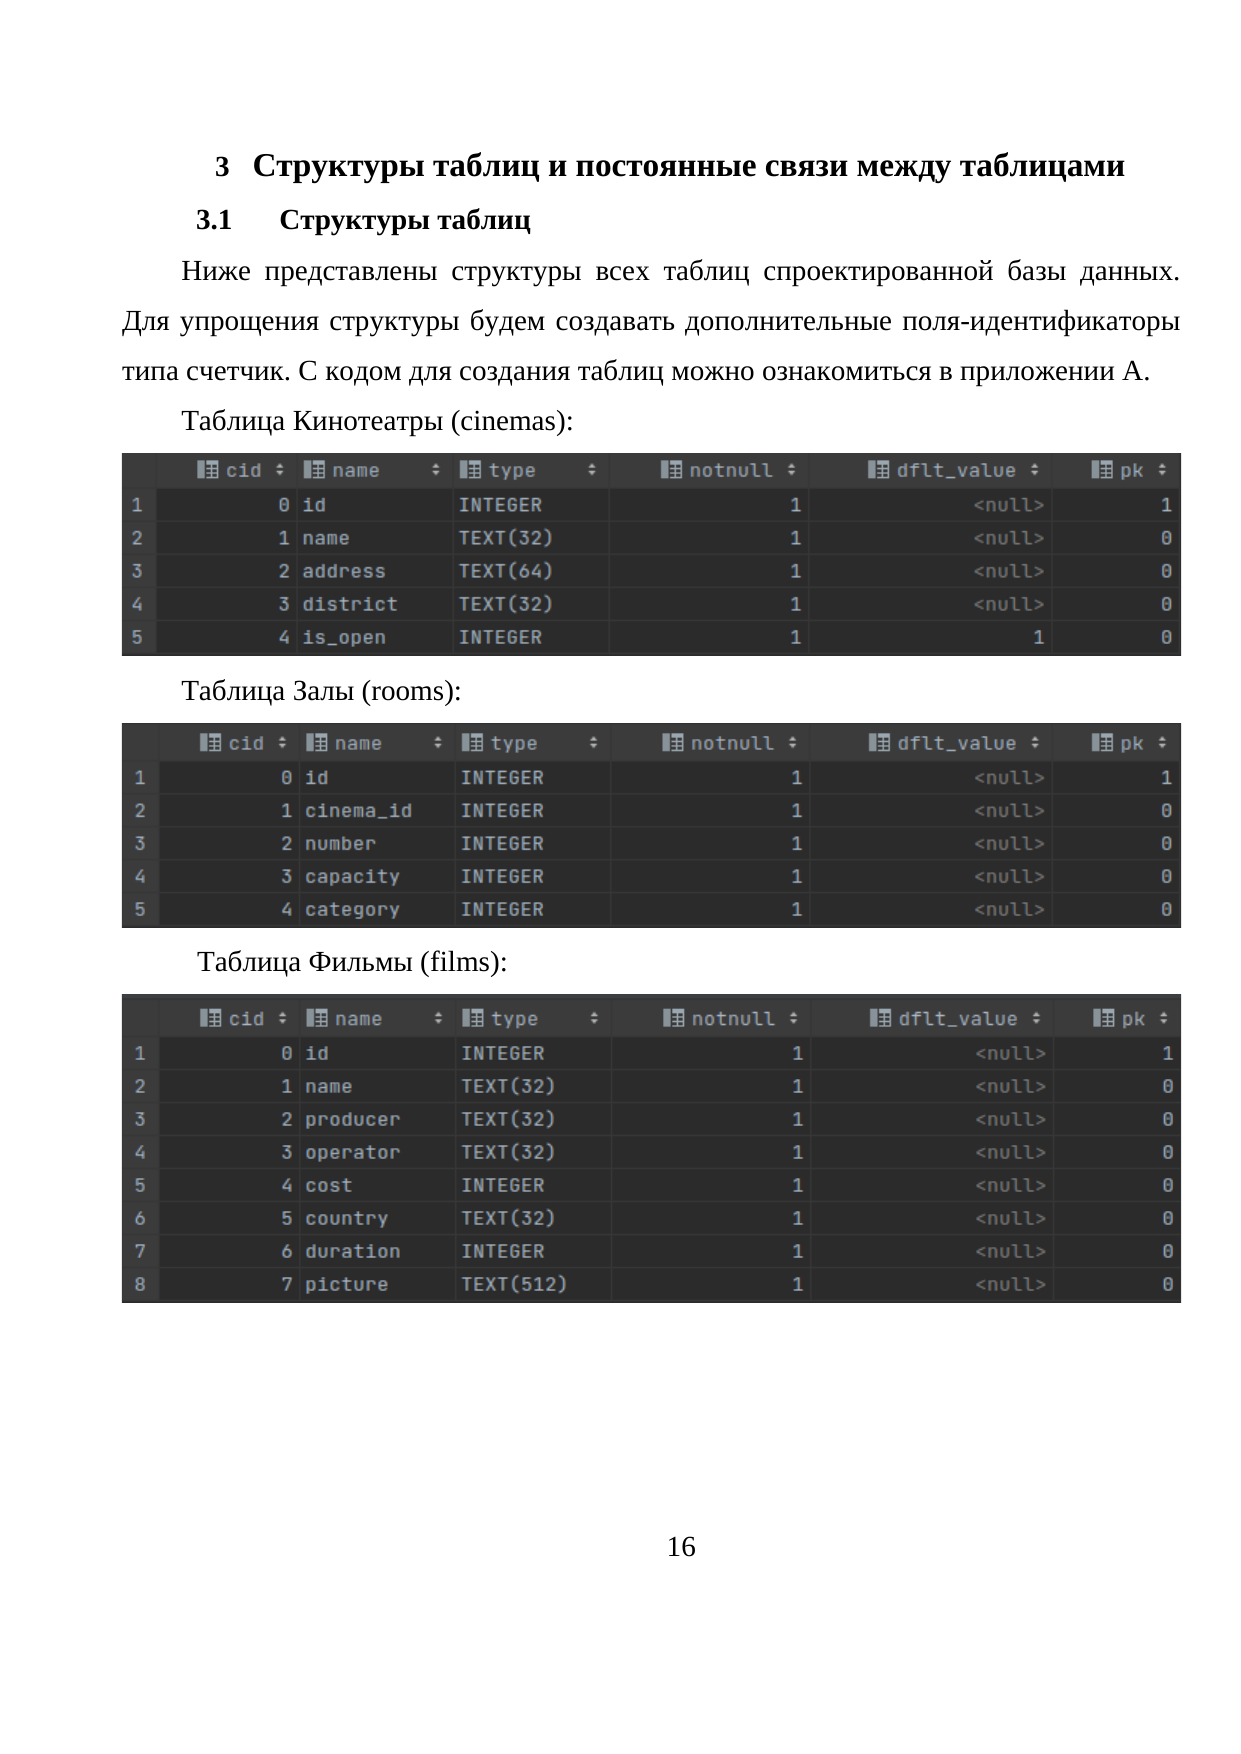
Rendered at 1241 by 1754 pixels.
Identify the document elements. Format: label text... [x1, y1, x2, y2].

subtitle Структуры таблиц и постоянные связи между таблицами [159, 145, 1181, 183]
picture [121, 453, 1182, 656]
subtitle Структуры таблиц [196, 202, 1181, 236]
picture [121, 994, 1182, 1303]
text Таблица Кинотеатры (cinemas): [122, 403, 1181, 437]
text Таблица Залы (rooms): [122, 673, 1181, 706]
picture [121, 723, 1182, 928]
text Таблица Фильмы (films): [122, 928, 1181, 978]
text Ниже представлены структуры всех таблиц спроектированной базы данных. Для упрощения структуры будем создавать дополнительные поля-идентификаторы типа счетчик. С кодом для создания таблиц можно ознакомиться в приложении А. [122, 253, 1181, 387]
